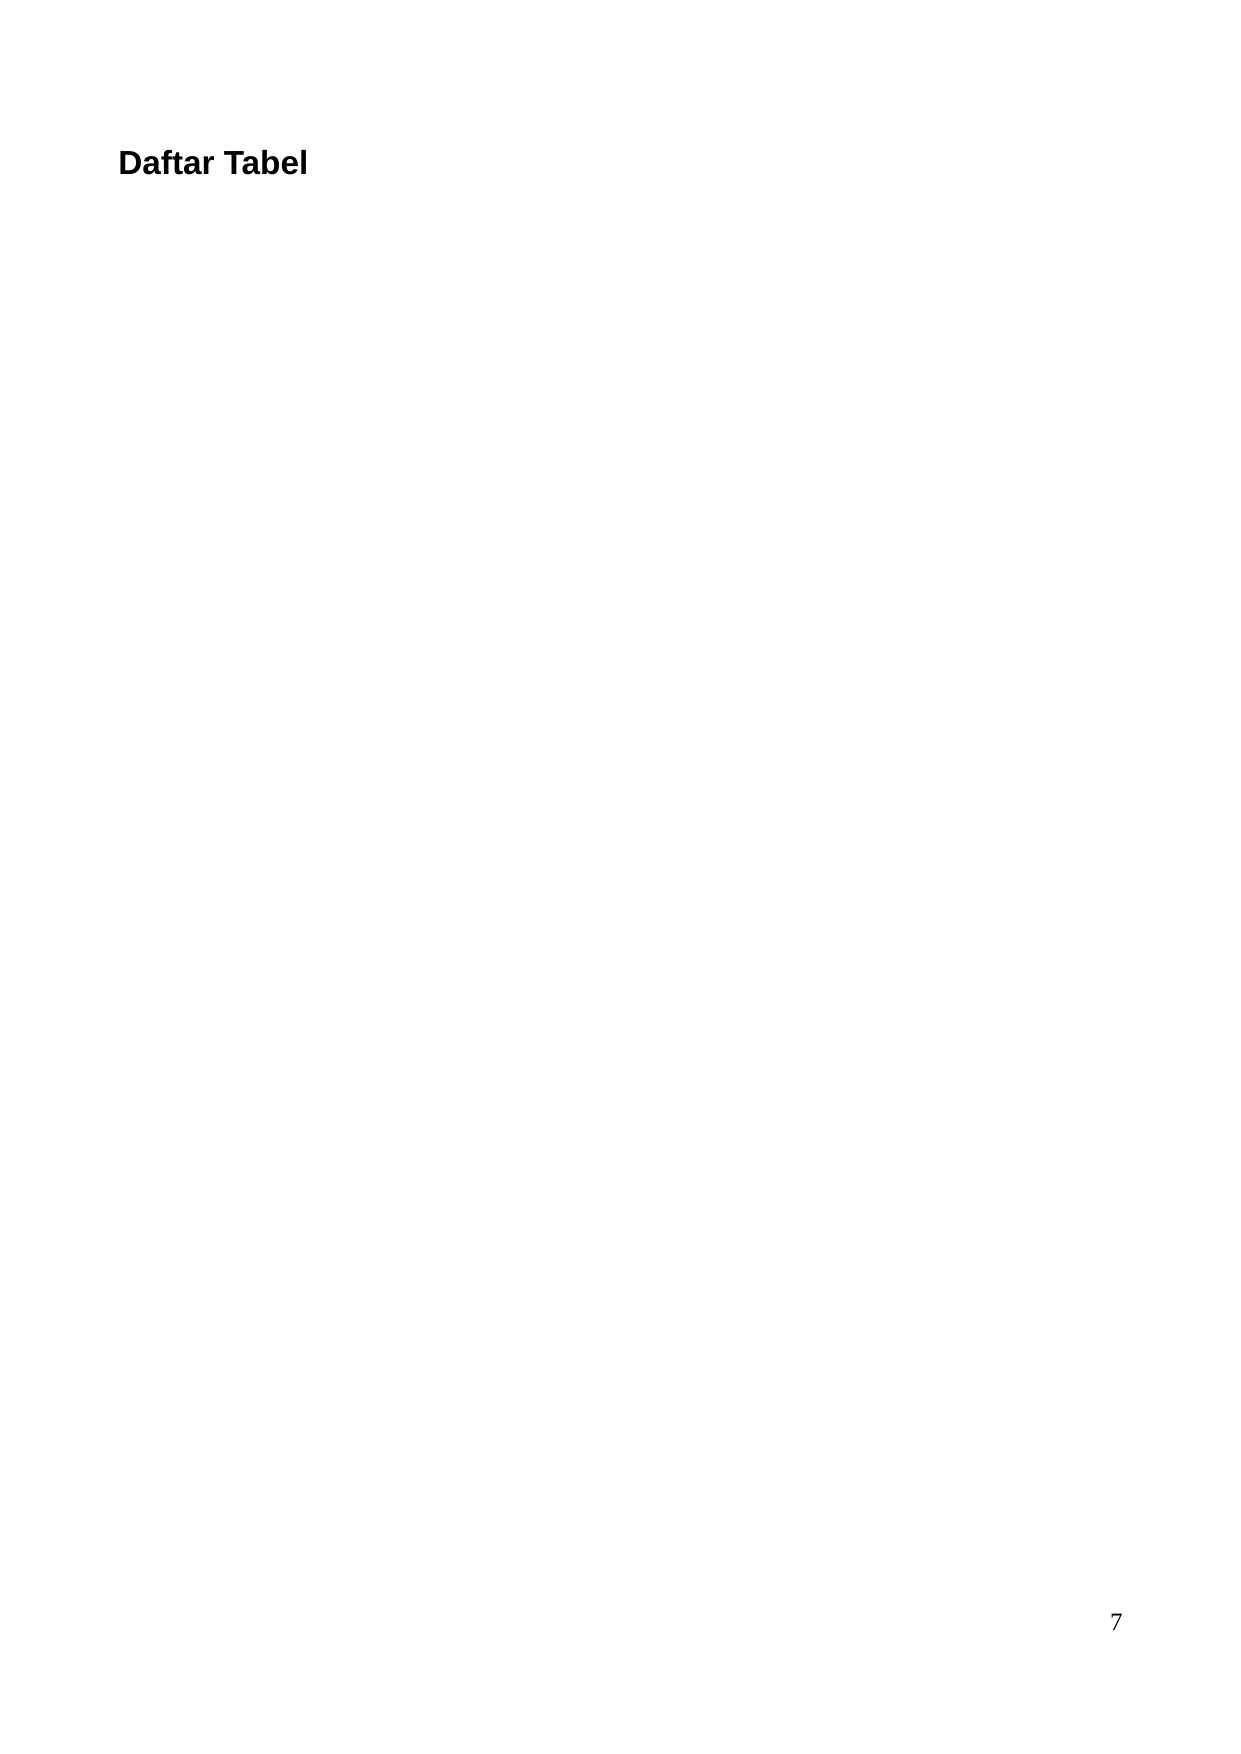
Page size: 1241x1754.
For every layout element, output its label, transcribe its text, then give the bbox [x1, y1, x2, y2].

subtitle Daftar Tabel [118, 143, 1122, 182]
